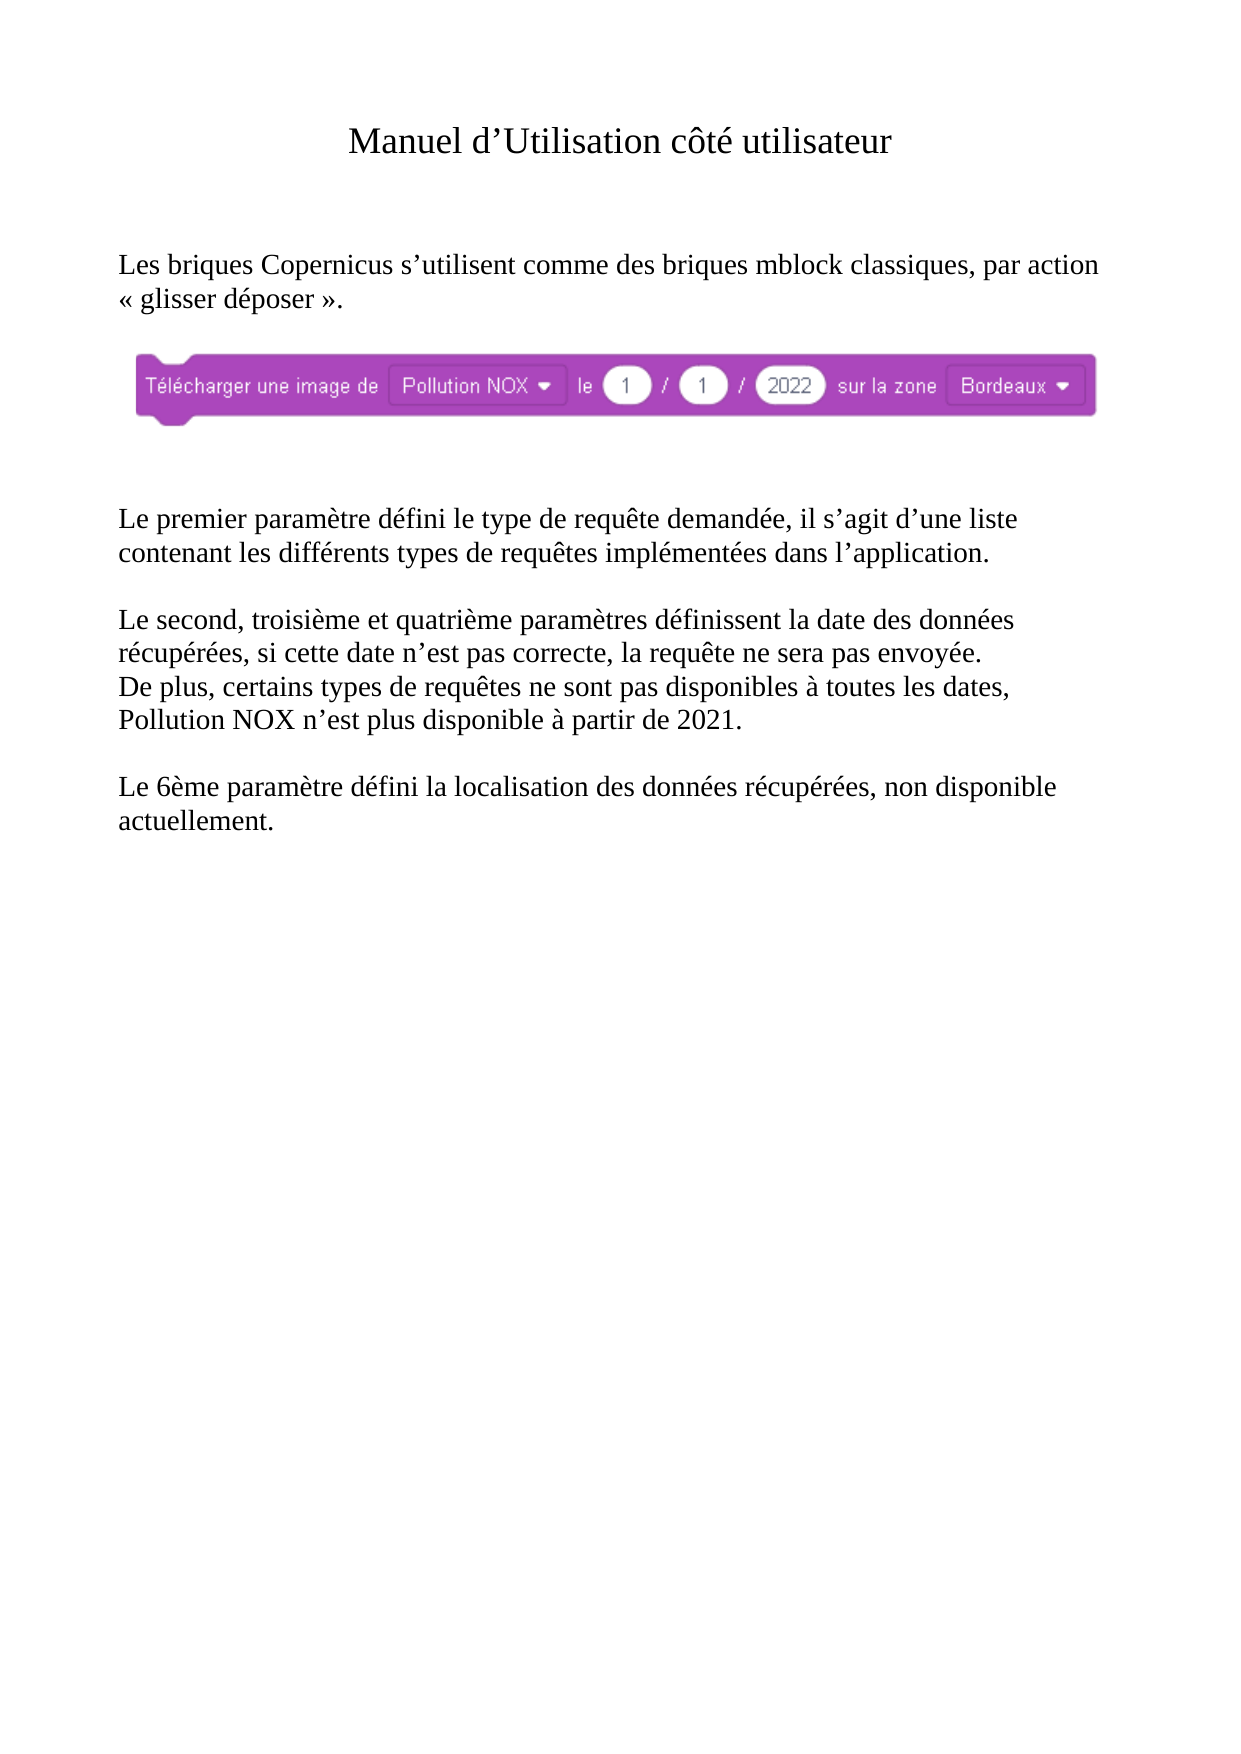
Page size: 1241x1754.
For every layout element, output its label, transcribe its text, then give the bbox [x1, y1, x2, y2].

picture [135, 348, 1105, 434]
text Les briques Copernicus s’utilisent comme des briques mblock classiques, par action « glisser déposer ». [118, 247, 1122, 314]
text Le premier paramètre défini le type de requête demandée, il s’agit d’une liste contenant les différents types de requêtes implémentées dans l’application. [118, 501, 1122, 568]
text Le second, troisième et quatrième paramètres définissent la date des données récupérées, si cette date n’est pas correcte, la requête ne sera pas envoyée. [118, 602, 1122, 669]
text Le 6ème paramètre défini la localisation des données récupérées, non disponible actuellement. [118, 769, 1122, 837]
text De plus, certains types de requêtes ne sont pas disponibles à toutes les dates, Pollution NOX n’est plus disponible à partir de 2021. [118, 669, 1122, 736]
text Manuel d’Utilisation côté utilisateur [118, 118, 1122, 161]
